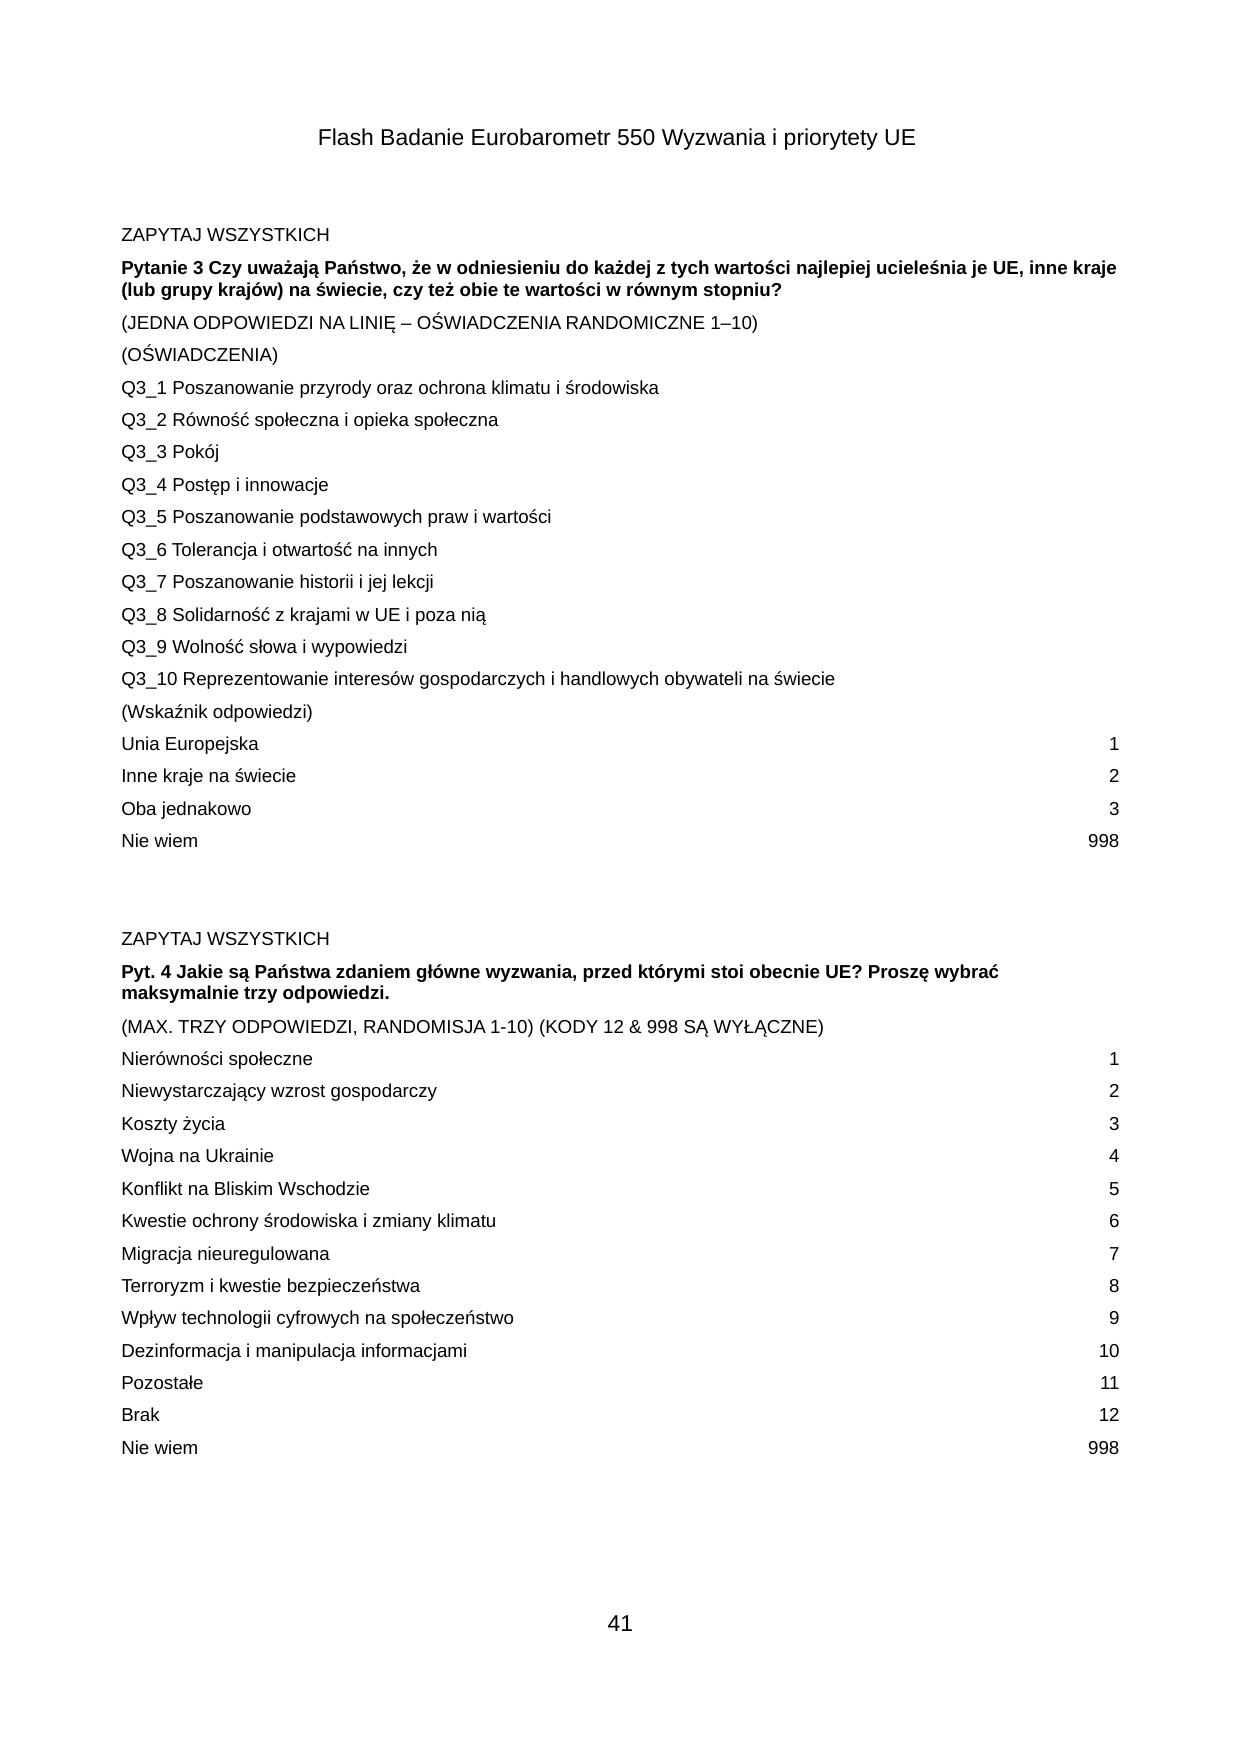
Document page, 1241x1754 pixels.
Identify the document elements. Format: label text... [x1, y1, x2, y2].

table_cell Q3_9 Wolność słowa i wypowiedzi [118, 630, 1054, 663]
table_cell Oba jednakowo [118, 792, 1054, 825]
table_cell 8 [1055, 1269, 1122, 1302]
table_cell 4 [1055, 1140, 1122, 1172]
table_cell Konflikt na Bliskim Wschodzie [118, 1172, 1054, 1204]
table_cell Q3_3 Pokój [118, 436, 1054, 468]
table_cell Q3_8 Solidarność z krajami w UE i poza nią [118, 598, 1054, 630]
table_cell 12 [1055, 1399, 1122, 1431]
table_cell Q3_5 Poszanowanie podstawowych praw i wartości [118, 501, 1054, 533]
table_cell Q3_7 Poszanowanie historii i jej lekcji [118, 566, 1054, 598]
table_cell Pyt. 4 Jakie są Państwa zdaniem główne wyzwania, przed którymi stoi obecnie UE? Proszę wybrać maksymalnie trzy odpowiedzi. [118, 954, 1122, 1010]
table_cell [118, 890, 1054, 922]
table_cell Q3_1 Poszanowanie przyrody oraz ochrona klimatu i środowiska [118, 371, 1054, 403]
table_cell [1055, 436, 1122, 468]
table_cell [1055, 533, 1122, 566]
table_cell Q3_4 Postęp i innowacje [118, 468, 1054, 501]
table_cell [1055, 566, 1122, 598]
table_cell 998 [1055, 1431, 1122, 1464]
table_cell Dezinformacja i manipulacja informacjami [118, 1334, 1054, 1366]
table_cell [1055, 404, 1122, 436]
table_cell [1055, 922, 1122, 954]
table_cell Pytanie 3 Czy uważają Państwo, że w odniesieniu do każdej z tych wartości najlepiej ucieleśnia je UE, inne kraje (lub grupy krajów) na świecie, czy też obie te wartości w równym stopniu? [118, 251, 1122, 306]
table_cell (JEDNA ODPOWIEDZI NA LINIĘ – OŚWIADCZENIA RANDOMICZNE 1–10) [118, 306, 1054, 339]
table_cell Nie wiem [118, 1431, 1054, 1464]
table_cell Niewystarczający wzrost gospodarczy [118, 1075, 1054, 1107]
table_cell Wpływ technologii cyfrowych na społeczeństwo [118, 1302, 1054, 1334]
table_cell 6 [1055, 1205, 1122, 1237]
table_cell Koszty życia [118, 1107, 1054, 1140]
table_cell Brak [118, 1399, 1054, 1431]
table_cell [1055, 371, 1122, 403]
table_cell [1055, 468, 1122, 501]
table_cell Wojna na Ukrainie [118, 1140, 1054, 1172]
table_cell 3 [1055, 1107, 1122, 1140]
table_cell (Wskaźnik odpowiedzi) [118, 695, 1054, 727]
table_header ZAPYTAJ WSZYSTKICH [118, 218, 1054, 251]
table_cell [1055, 501, 1122, 533]
table_cell Nie wiem [118, 825, 1054, 857]
table_cell Nierówności społeczne [118, 1043, 1054, 1075]
table_cell [1055, 339, 1122, 371]
table_cell Q3_2 Równość społeczna i opieka społeczna [118, 404, 1054, 436]
table_cell [1055, 306, 1122, 339]
table_header [1055, 218, 1122, 251]
table_cell [1055, 1010, 1122, 1042]
table_cell Inne kraje na świecie [118, 760, 1054, 792]
table_cell 2 [1055, 1075, 1122, 1107]
table_cell ZAPYTAJ WSZYSTKICH [118, 922, 1054, 954]
table_cell [1055, 857, 1122, 889]
table_cell 1 [1055, 728, 1122, 760]
table_cell Terroryzm i kwestie bezpieczeństwa [118, 1269, 1054, 1302]
table_cell 998 [1055, 825, 1122, 857]
table_cell [1055, 695, 1122, 727]
table_cell Unia Europejska [118, 728, 1054, 760]
table_cell 5 [1055, 1172, 1122, 1204]
table_cell Kwestie ochrony środowiska i zmiany klimatu [118, 1205, 1054, 1237]
table_cell 1 [1055, 1043, 1122, 1075]
table_cell [1055, 598, 1122, 630]
table_cell 3 [1055, 792, 1122, 825]
table_cell Q3_6 Tolerancja i otwartość na innych [118, 533, 1054, 566]
table_cell 7 [1055, 1237, 1122, 1269]
table_cell [1055, 630, 1122, 663]
table_cell Migracja nieuregulowana [118, 1237, 1054, 1269]
table_cell [118, 857, 1054, 889]
table_cell Pozostałe [118, 1366, 1054, 1399]
table_cell [1055, 663, 1122, 695]
table_cell 2 [1055, 760, 1122, 792]
table_cell 11 [1055, 1366, 1122, 1399]
table_cell [1055, 890, 1122, 922]
table_cell 9 [1055, 1302, 1122, 1334]
table_cell 10 [1055, 1334, 1122, 1366]
table_cell (OŚWIADCZENIA) [118, 339, 1054, 371]
table_cell (MAX. TRZY ODPOWIEDZI, RANDOMISJA 1-10) (KODY 12 & 998 SĄ WYŁĄCZNE) [118, 1010, 1054, 1042]
table_cell Q3_10 Reprezentowanie interesów gospodarczych i handlowych obywateli na świecie [118, 663, 1054, 695]
